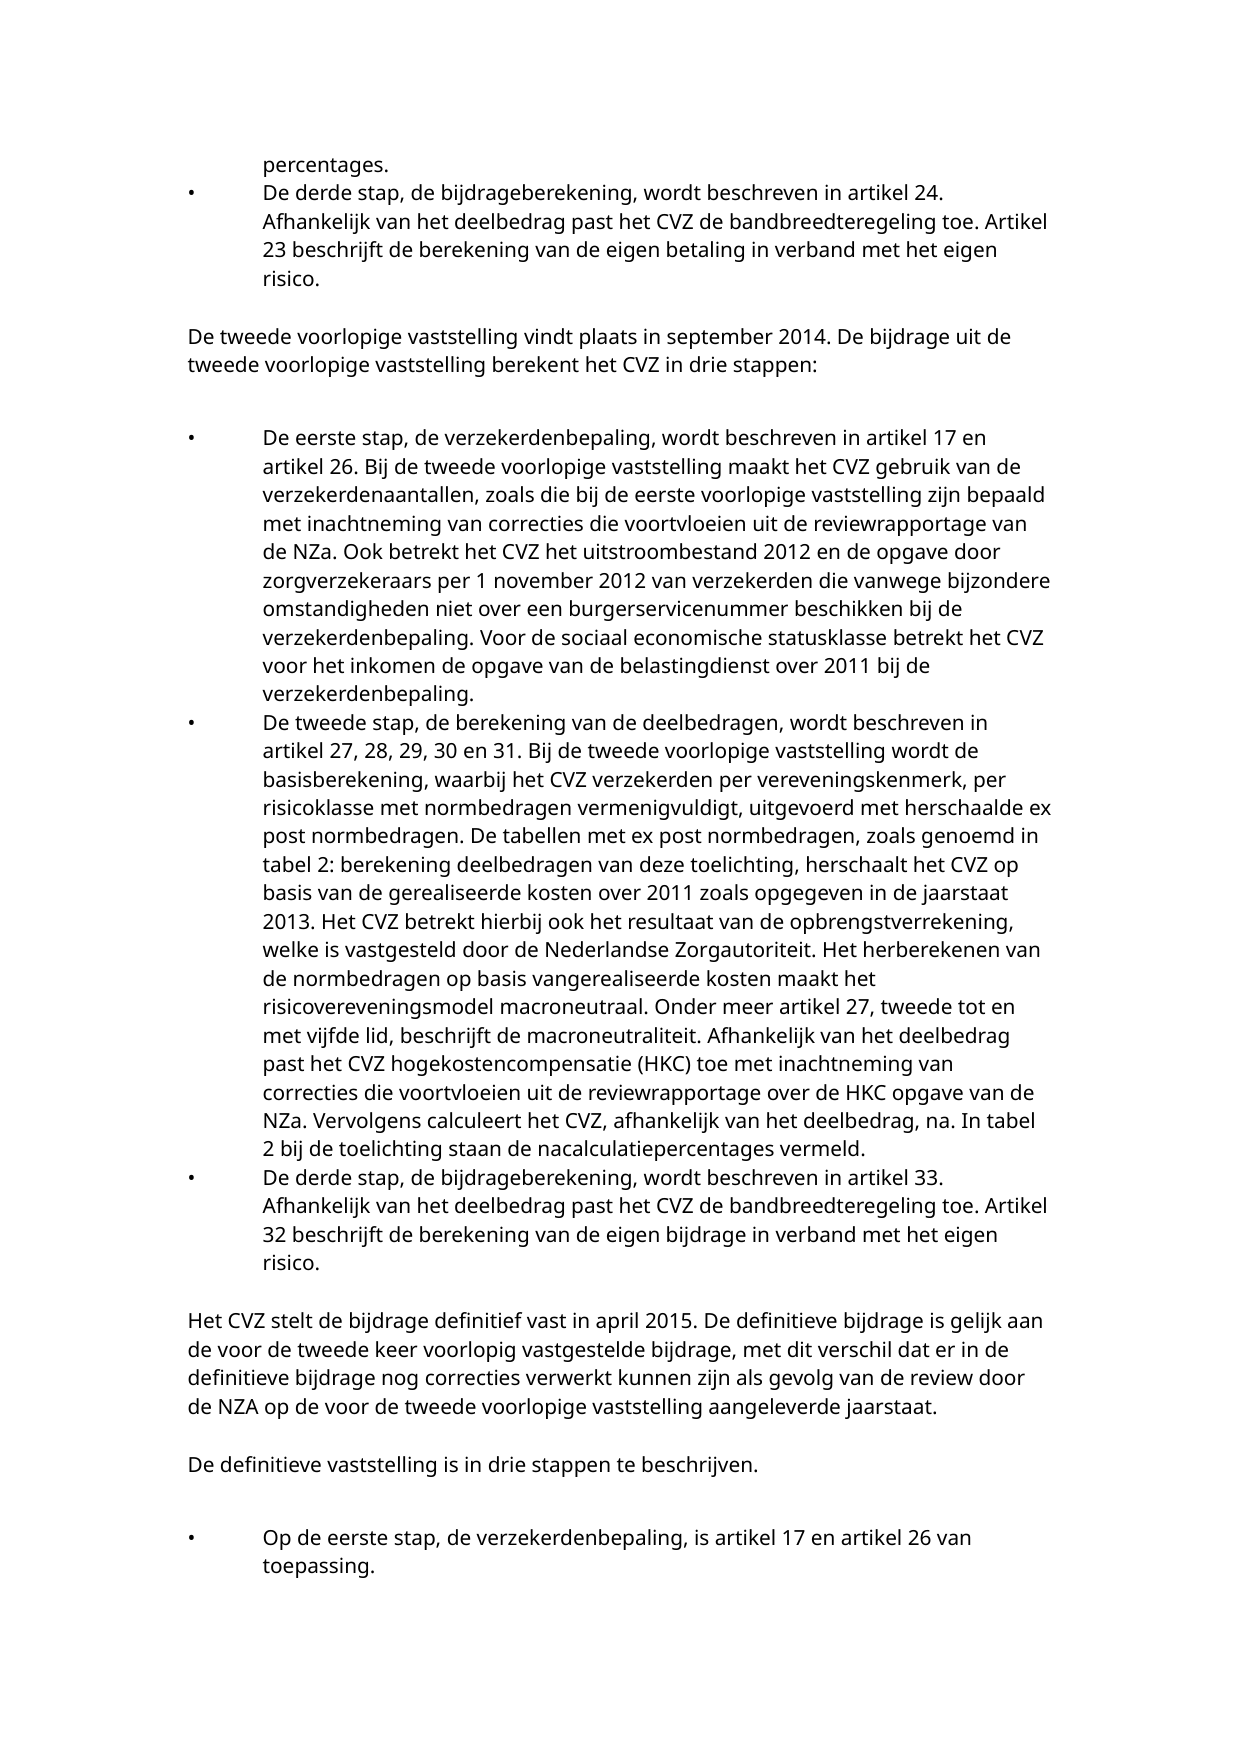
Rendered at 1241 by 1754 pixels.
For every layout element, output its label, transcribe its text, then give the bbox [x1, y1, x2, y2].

list De eerste stap, de verzekerdenbepaling, wordt beschreven in artikel 17 en artikel 26. Bij de tweede voorlopige vaststelling maakt het CVZ gebruik van de verzekerdenaantallen, zoals die bij de eerste voorlopige vaststelling zijn bepaald met inachtneming van correcties die voortvloeien uit de reviewrapportage van de NZa. Ook betrekt het CVZ het uitstroombestand 2012 en de opgave door zorgverzekeraars per 1 november 2012 van verzekerden die vanwege bijzondere omstandigheden niet over een burgerservicenummer beschikken bij de verzekerdenbepaling. Voor de sociaal economische statusklasse betrekt het CVZ voor het inkomen de opgave van de belastingdienst over 2011 bij de verzekerdenbepaling. [187, 423, 1053, 708]
list De derde stap, de bijdrageberekening, wordt beschreven in artikel 24. Afhankelijk van het deelbedrag past het CVZ de bandbreedteregeling toe. Artikel 23 beschrijft de berekening van de eigen betaling in verband met het eigen risico. [187, 178, 1053, 292]
list De derde stap, de bijdrageberekening, wordt beschreven in artikel 33. Afhankelijk van het deelbedrag past het CVZ de bandbreedteregeling toe. Artikel 32 beschrijft de berekening van de eigen bijdrage in verband met het eigen risico. [187, 1163, 1053, 1277]
list Op de eerste stap, de verzekerdenbepaling, is artikel 17 en artikel 26 van toepassing. [187, 1523, 1053, 1580]
list percentages. [187, 150, 1053, 178]
text De tweede voorlopige vaststelling vindt plaats in september 2014. De bijdrage uit de tweede voorlopige vaststelling berekent het CVZ in drie stappen: [187, 322, 1053, 379]
list De tweede stap, de berekening van de deelbedragen, wordt beschreven in artikel 27, 28, 29, 30 en 31. Bij de tweede voorlopige vaststelling wordt de basisberekening, waarbij het CVZ verzekerden per vereveningskenmerk, per risicoklasse met normbedragen vermenigvuldigt, uitgevoerd met herschaalde ex post normbedragen. De tabellen met ex post normbedragen, zoals genoemd in tabel 2: berekening deelbedragen van deze toelichting, herschaalt het CVZ op basis van de gerealiseerde kosten over 2011 zoals opgegeven in de jaarstaat 2013. Het CVZ betrekt hierbij ook het resultaat van de opbrengstverrekening, welke is vastgesteld door de Nederlandse Zorgautoriteit. Het herberekenen van de normbedragen op basis vangerealiseerde kosten maakt het risicovereveningsmodel macroneutraal. Onder meer artikel 27, tweede tot en met vijfde lid, beschrijft de macroneutraliteit. Afhankelijk van het deelbedrag past het CVZ hogekostencompensatie (HKC) toe met inachtneming van correcties die voortvloeien uit de reviewrapportage over de HKC opgave van de NZa. Vervolgens calculeert het CVZ, afhankelijk van het deelbedrag, na. In tabel 2 bij de toelichting staan de nacalculatiepercentages vermeld. [187, 708, 1053, 1163]
text Het CVZ stelt de bijdrage definitief vast in april 2015. De definitieve bijdrage is gelijk aan de voor de tweede keer voorlopig vastgestelde bijdrage, met dit verschil dat er in de definitieve bijdrage nog correcties verwerkt kunnen zijn als gevolg van de review door de NZA op de voor de tweede voorlopige vaststelling aangeleverde jaarstaat. [187, 1307, 1053, 1420]
text De definitieve vaststelling is in drie stappen te beschrijven. [187, 1450, 1053, 1478]
